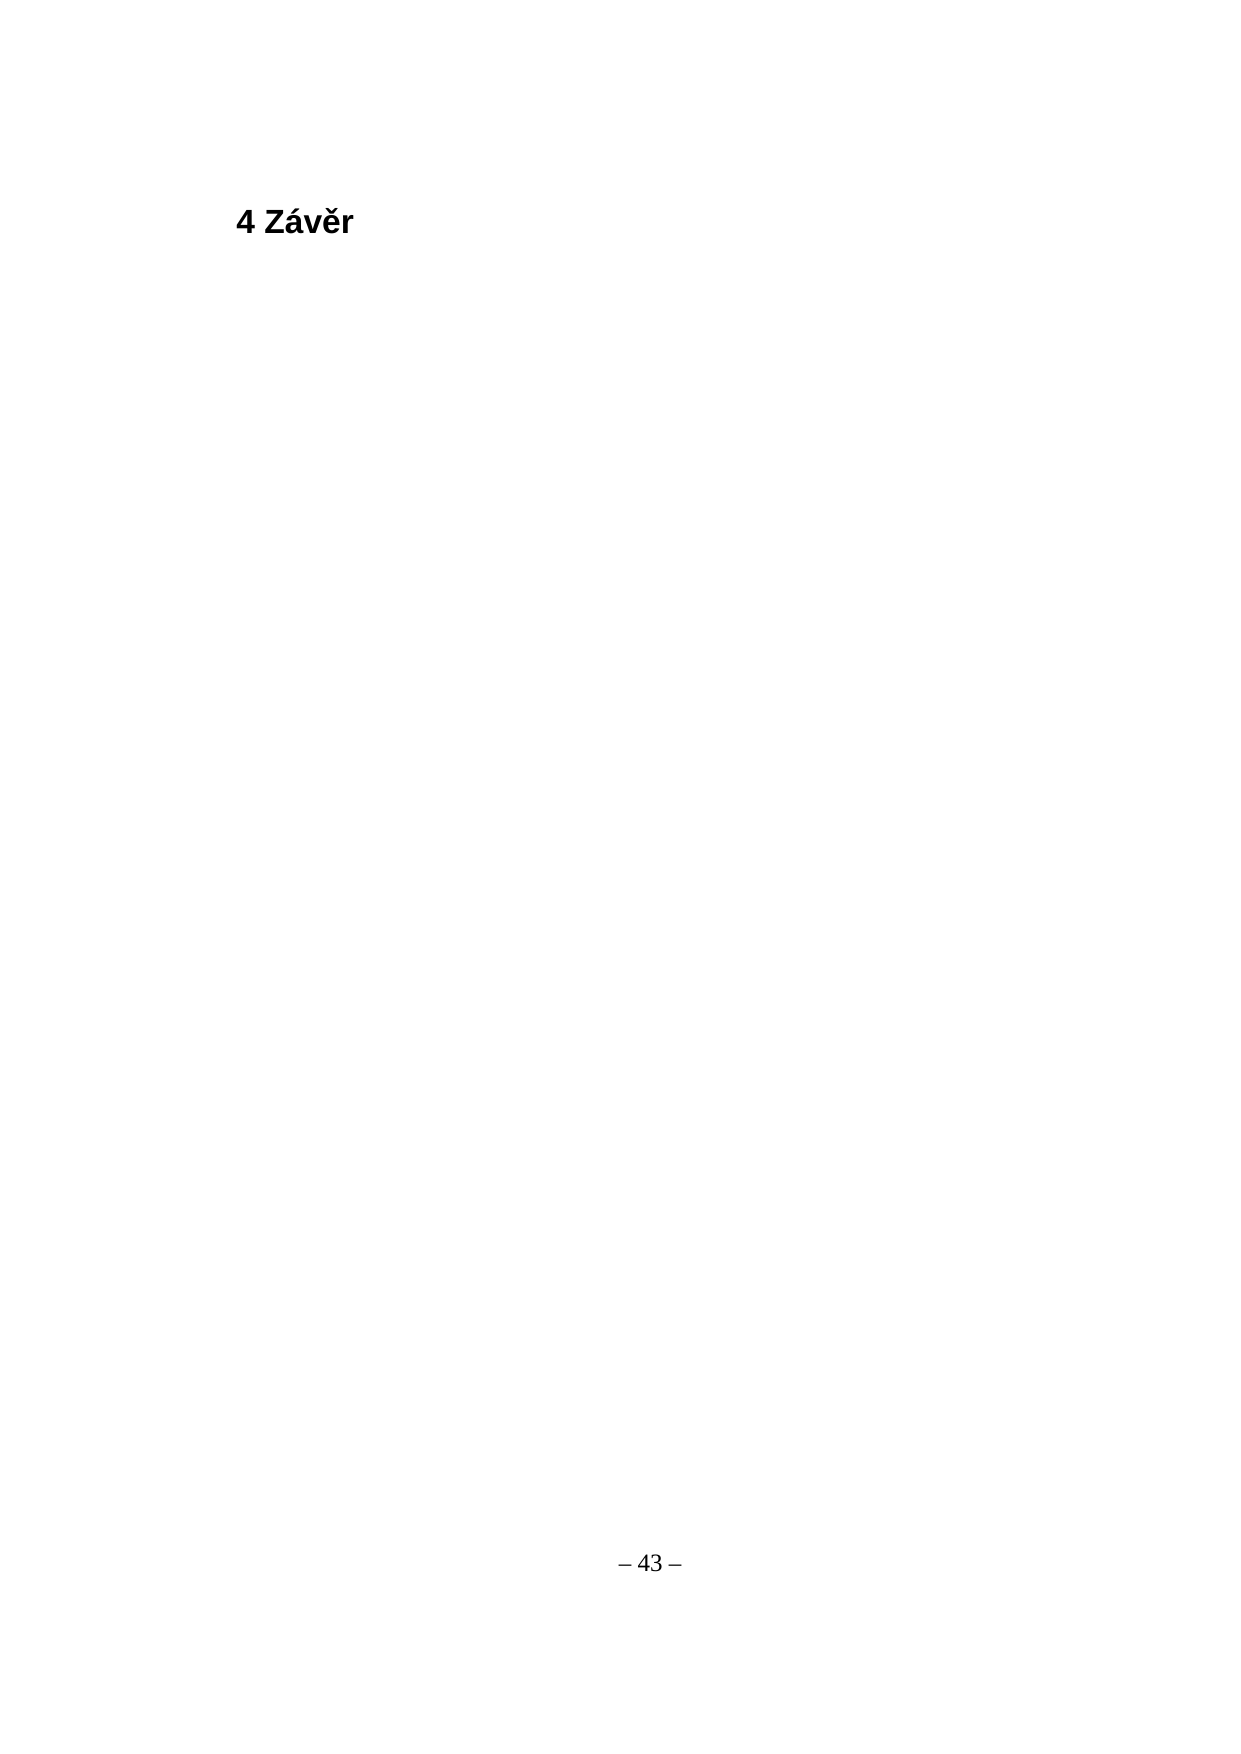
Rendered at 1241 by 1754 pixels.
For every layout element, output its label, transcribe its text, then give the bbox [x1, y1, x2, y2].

subtitle 4 Závěr [236, 202, 1063, 241]
